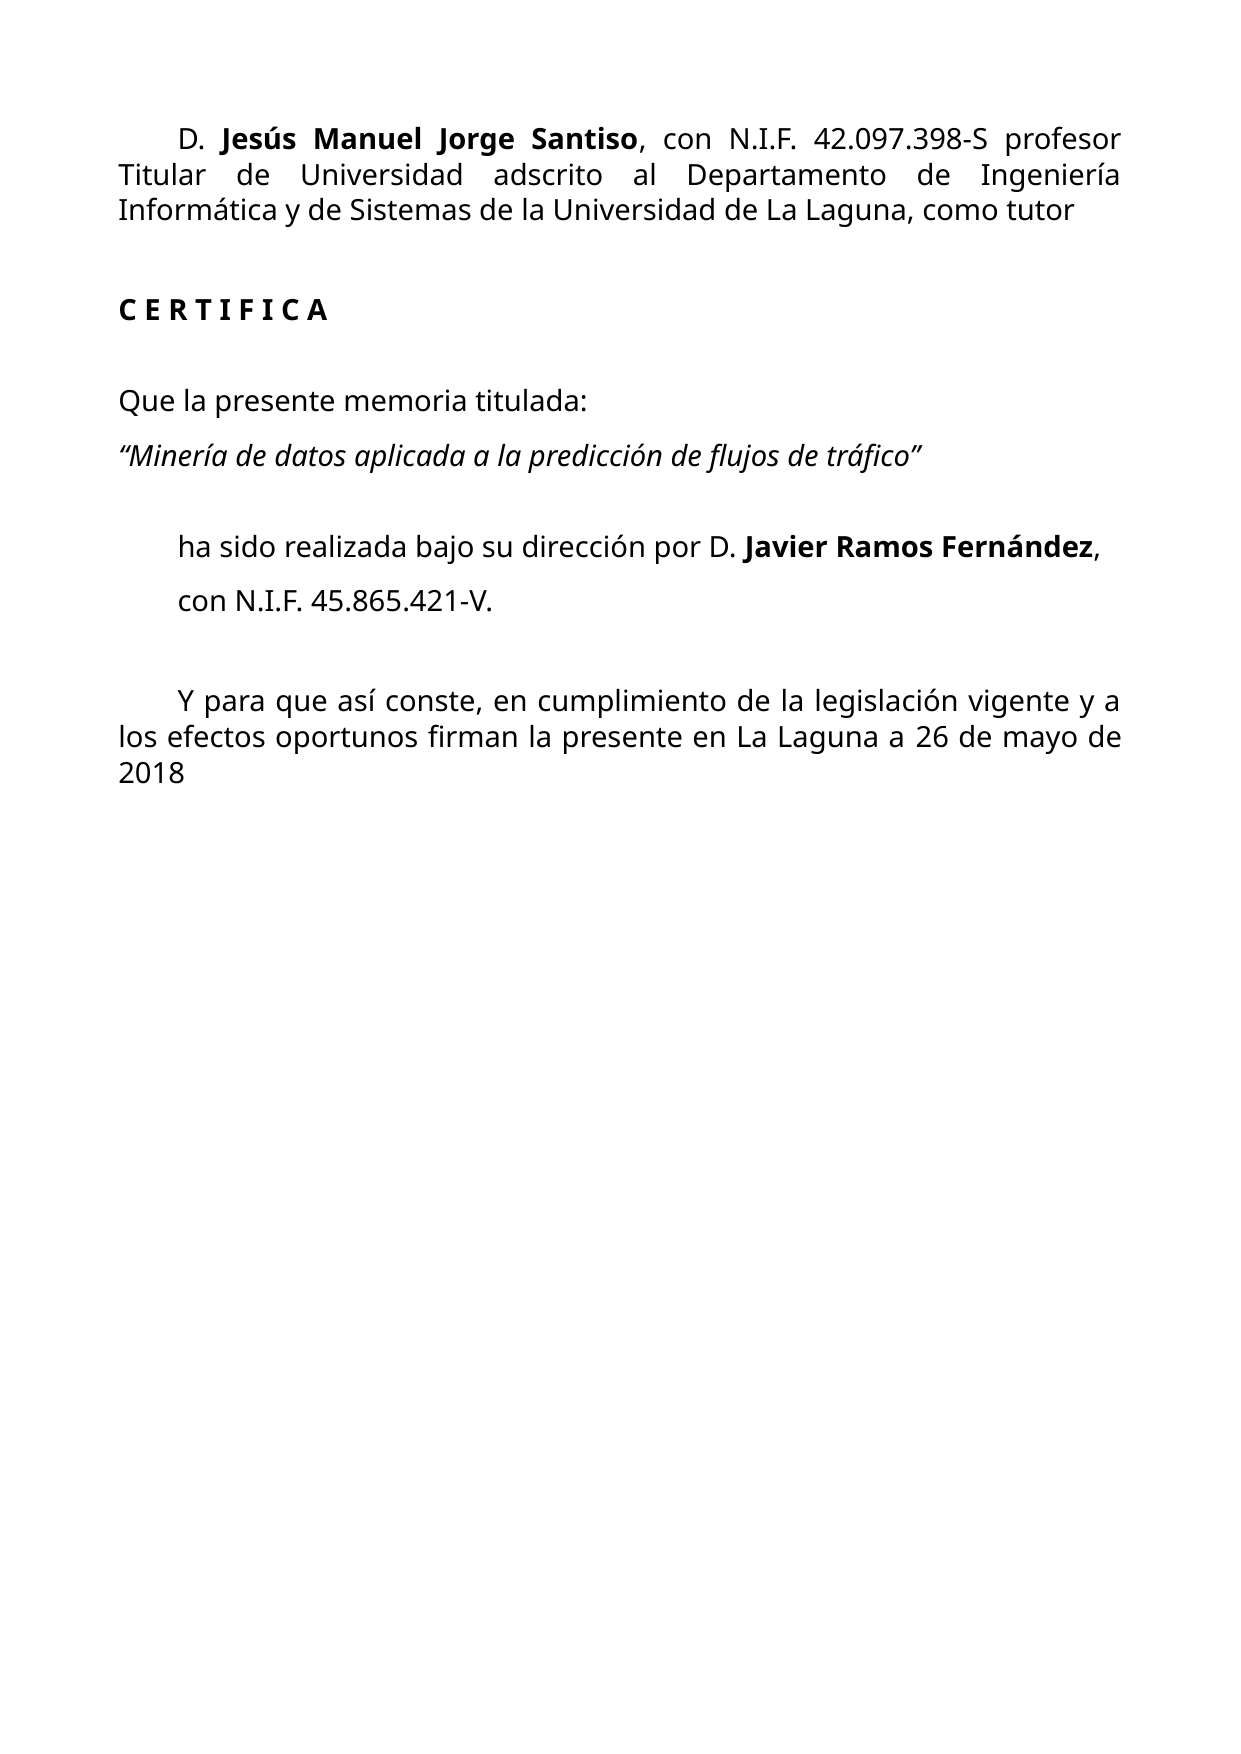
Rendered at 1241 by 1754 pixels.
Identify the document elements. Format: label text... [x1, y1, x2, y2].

text Que la presente memoria titulada: [118, 381, 1122, 420]
text D. Jesús Manuel Jorge Santiso, con N.I.F. 42.097.398-S profesor Titular de Universidad adscrito al Departamento de Ingeniería Informática y de Sistemas de la Universidad de La Laguna, como tutor [118, 118, 1122, 229]
text ha sido realizada bajo su dirección por D. Javier Ramos Fernández, [118, 526, 1122, 566]
text C E R T I F I C A [118, 289, 1122, 329]
text con N.I.F. 45.865.421-V. [118, 581, 1122, 620]
text “Minería de datos aplicada a la predicción de flujos de tráfico” [118, 435, 1122, 475]
text Y para que así conste, en cumplimiento de la legislación vigente y a los efectos oportunos firman la presente en La Laguna a 26 de mayo de 2018 [118, 680, 1122, 792]
